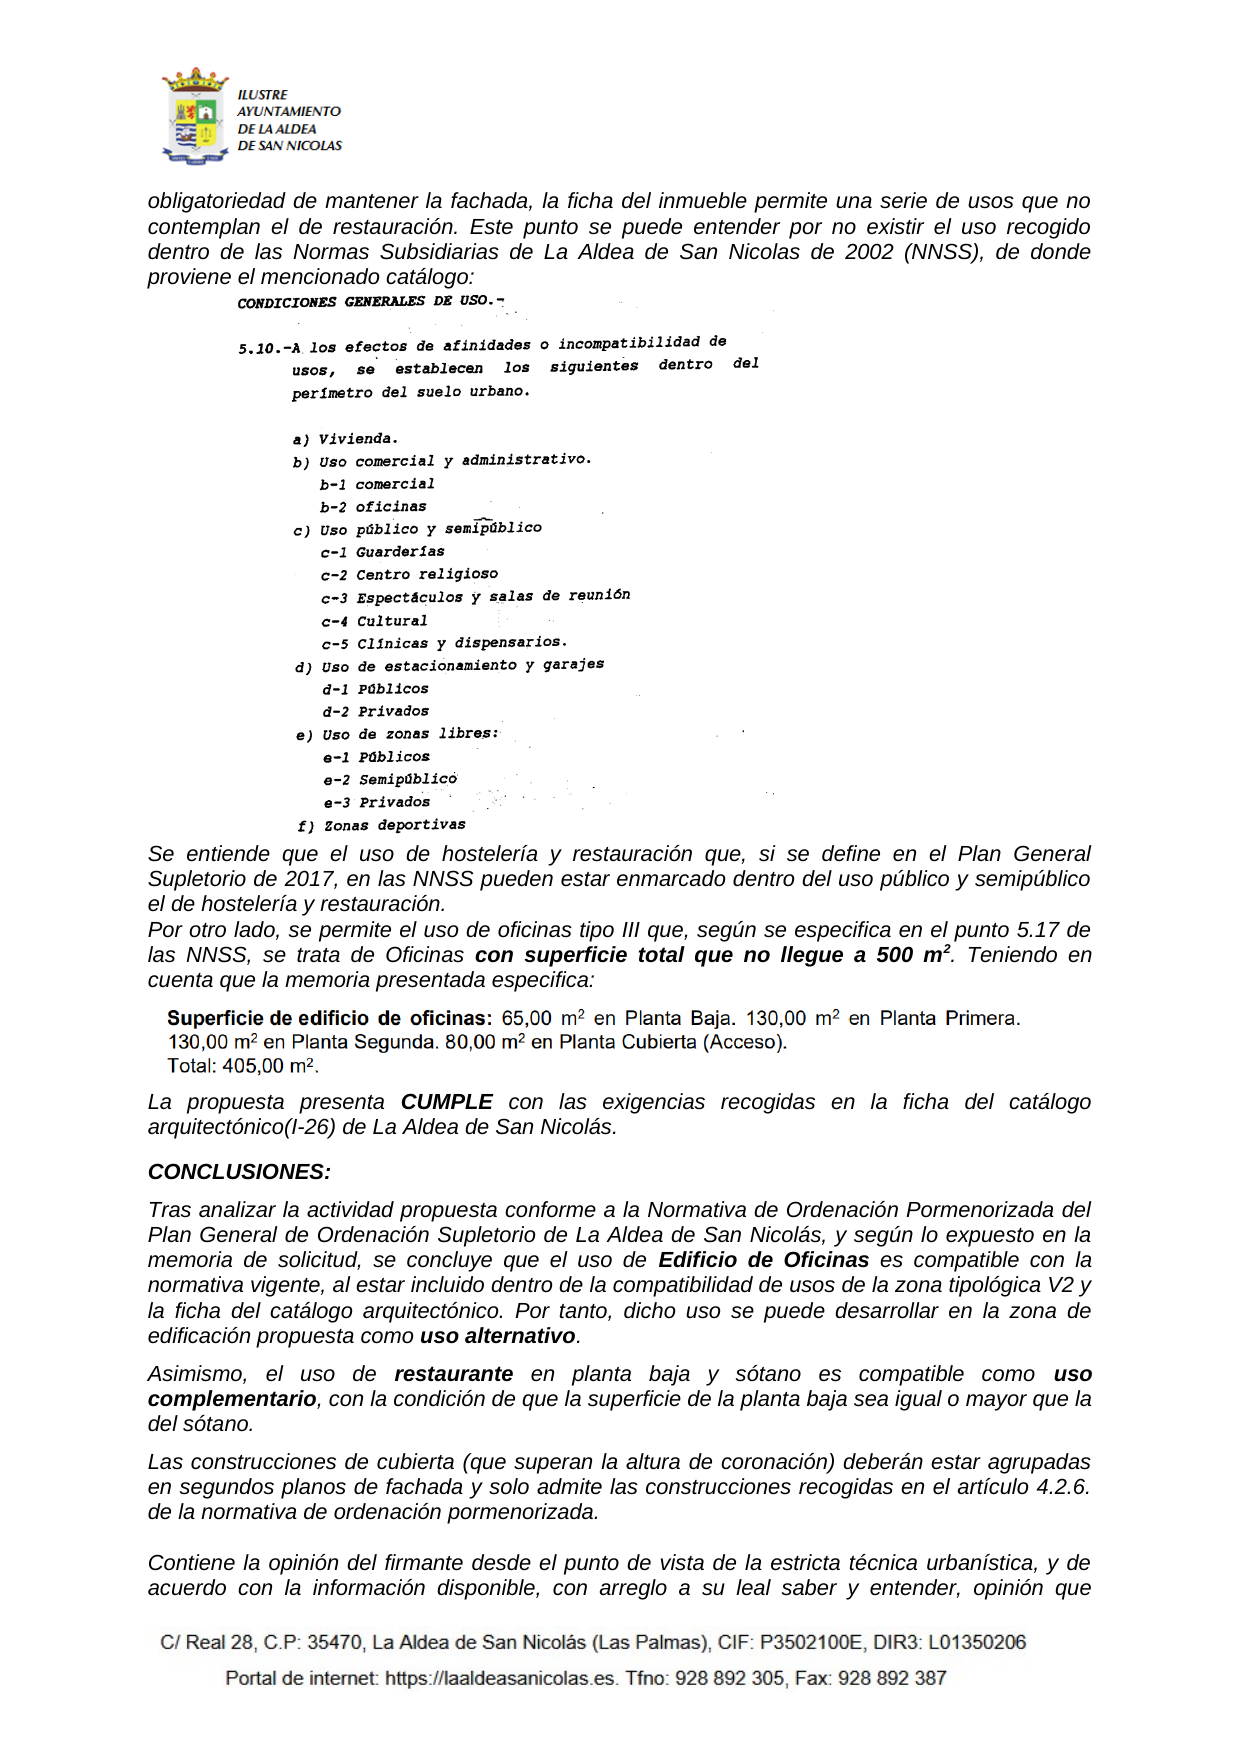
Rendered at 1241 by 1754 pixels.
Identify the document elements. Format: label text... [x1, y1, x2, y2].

text Contiene la opinión del firmante desde el punto de vista de la estricta técnica urbanística, y de acuerdo con la información disponible, con arreglo a su leal saber y entender, opinión que [148, 1549, 1093, 1600]
text Las construcciones de cubierta (que superan la altura de coronación) deberán estar agrupadas en segundos planos de fachada y solo admite las construcciones recogidas en el artículo 4.2.6. de la normativa de ordenación pormenorizada. [148, 1448, 1093, 1524]
picture [221, 289, 774, 841]
subtitle CONCLUSIONES: [148, 1159, 1093, 1184]
text obligatoriedad de mantener la fachada, la ficha del inmueble permite una serie de usos que no contemplan el de restauración. Este punto se puede entender por no existir el uso recogido dentro de las Normas Subsidiarias de La Aldea de San Nicolas de 2002 (NNSS), de donde proviene el mencionado catálogo: [148, 188, 1093, 289]
text Asimismo, el uso de restaurante en planta baja y sótano es compatible como uso complementario, con la condición de que la superficie de la planta baja sea igual o mayor que la del sótano. [148, 1360, 1093, 1436]
text La propuesta presenta CUMPLE con las exigencias recogidas en la ficha del catálogo arquitectónico(I-26) de La Aldea de San Nicolás. [148, 1089, 1093, 1139]
picture [148, 1626, 1034, 1694]
text Por otro lado, se permite el uso de oficinas tipo III que, según se especifica en el punto 5.17 de las NNSS, se trata de Oficinas con superficie total que no llegue a 500 m2. Teniendo en cuenta que la memoria presentada especifica: [148, 916, 1093, 992]
picture [148, 59, 358, 173]
text Se entiende que el uso de hostelería y restauración que, si se define en el Plan General Supletorio de 2017, en las NNSS pueden estar enmarcado dentro del uso público y semipúblico el de hostelería y restauración. [148, 841, 1093, 916]
text Tras analizar la actividad propuesta conforme a la Normativa de Ordenación Pormenorizada del Plan General de Ordenación Supletorio de La Aldea de San Nicolás, y según lo expuesto en la memoria de solicitud, se concluye que el uso de Edificio de Oficinas es compatible con la normativa vigente, al estar incluido dentro de la compatibilidad de usos de la zona tipológica V2 y la ficha del catálogo arquitectónico. Por tanto, dicho uso se puede desarrollar en la zona de edificación propuesta como uso alternativo. [148, 1197, 1093, 1348]
picture [148, 992, 1033, 1089]
